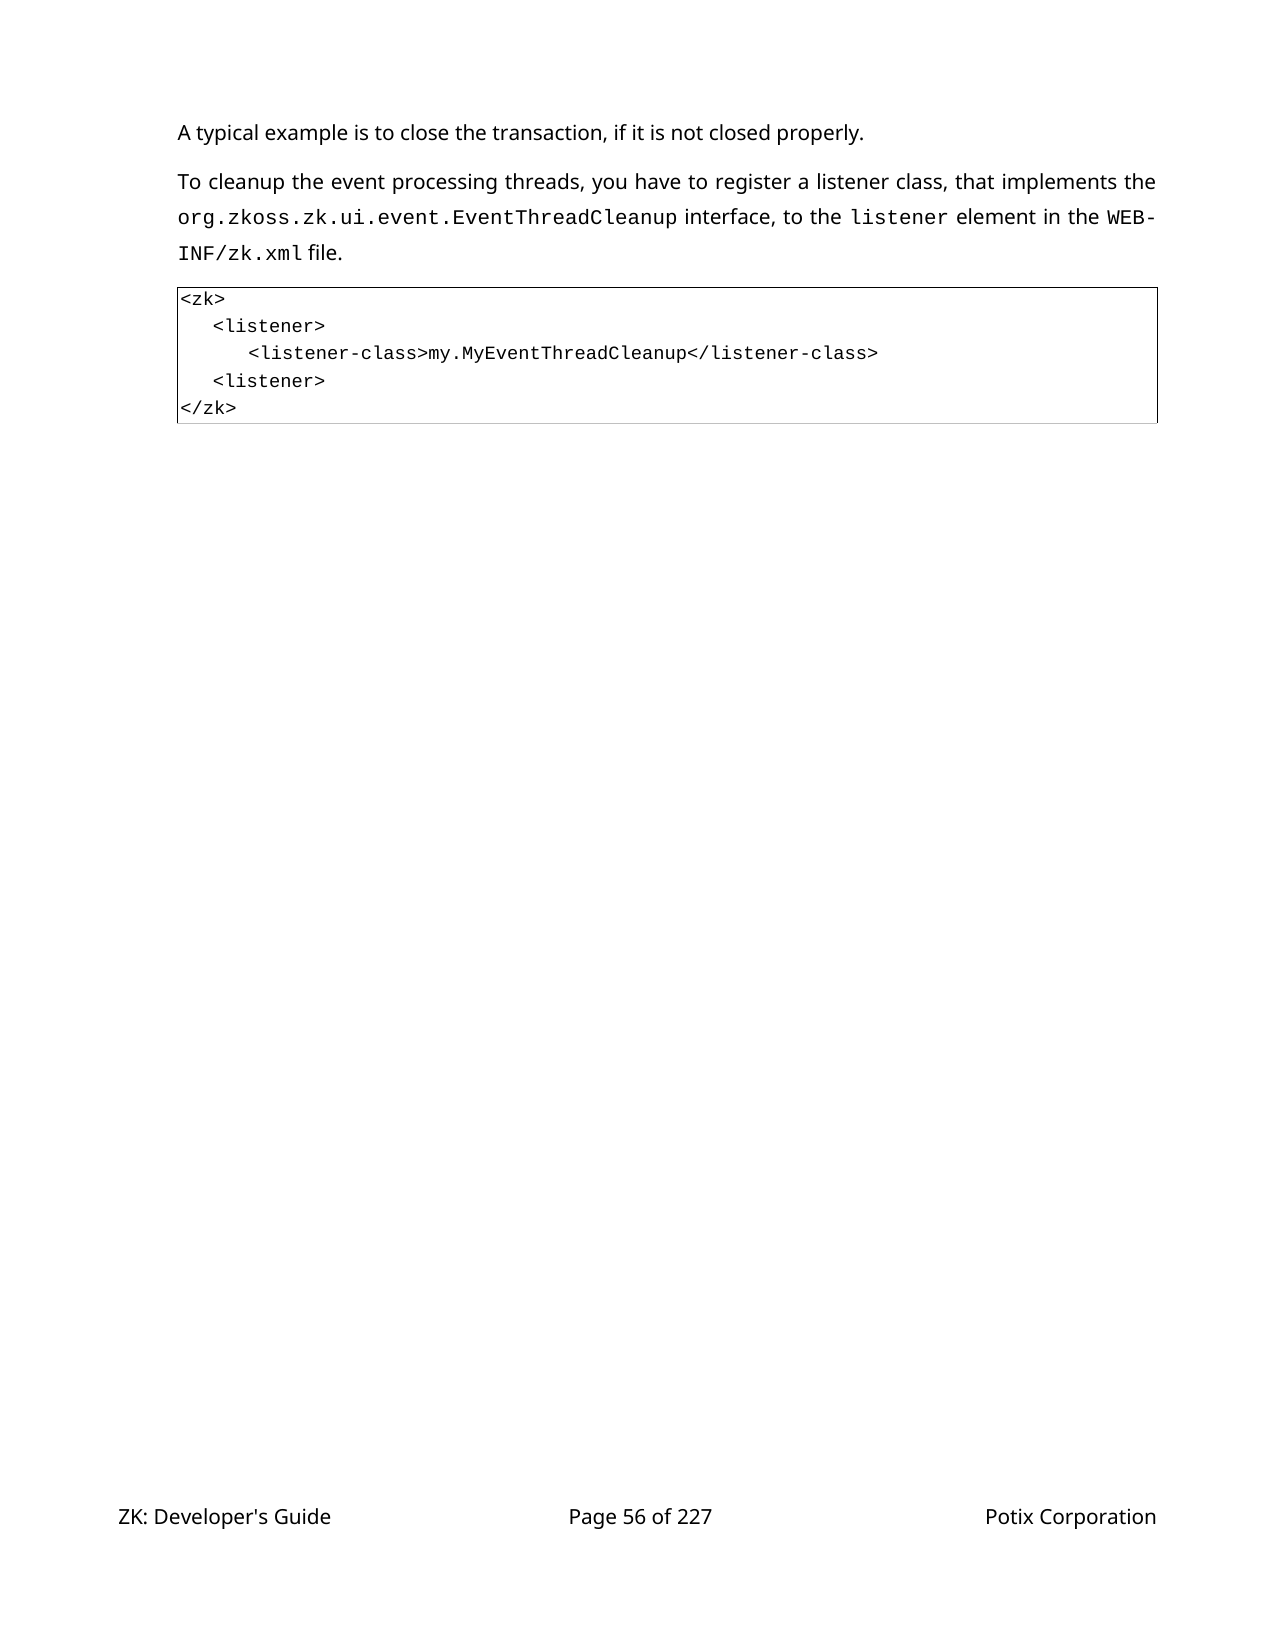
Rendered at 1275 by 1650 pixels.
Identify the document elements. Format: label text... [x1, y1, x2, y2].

text <zk> [178, 288, 1157, 311]
text To cleanup the event processing threads, you have to register a listener class, that implements the org.zkoss.zk.ui.event.EventThreadCleanup interface, to the listener element in the WEB-INF/zk.xml file. [177, 167, 1157, 266]
text <listener> [178, 368, 1157, 393]
text <listener> [178, 314, 1157, 338]
text A typical example is to close the transaction, if it is not closed properly. [177, 118, 1157, 146]
text </zk> [178, 396, 1157, 423]
text <listener-class>my.MyEventThreadCleanup</listener-class> [178, 341, 1157, 366]
